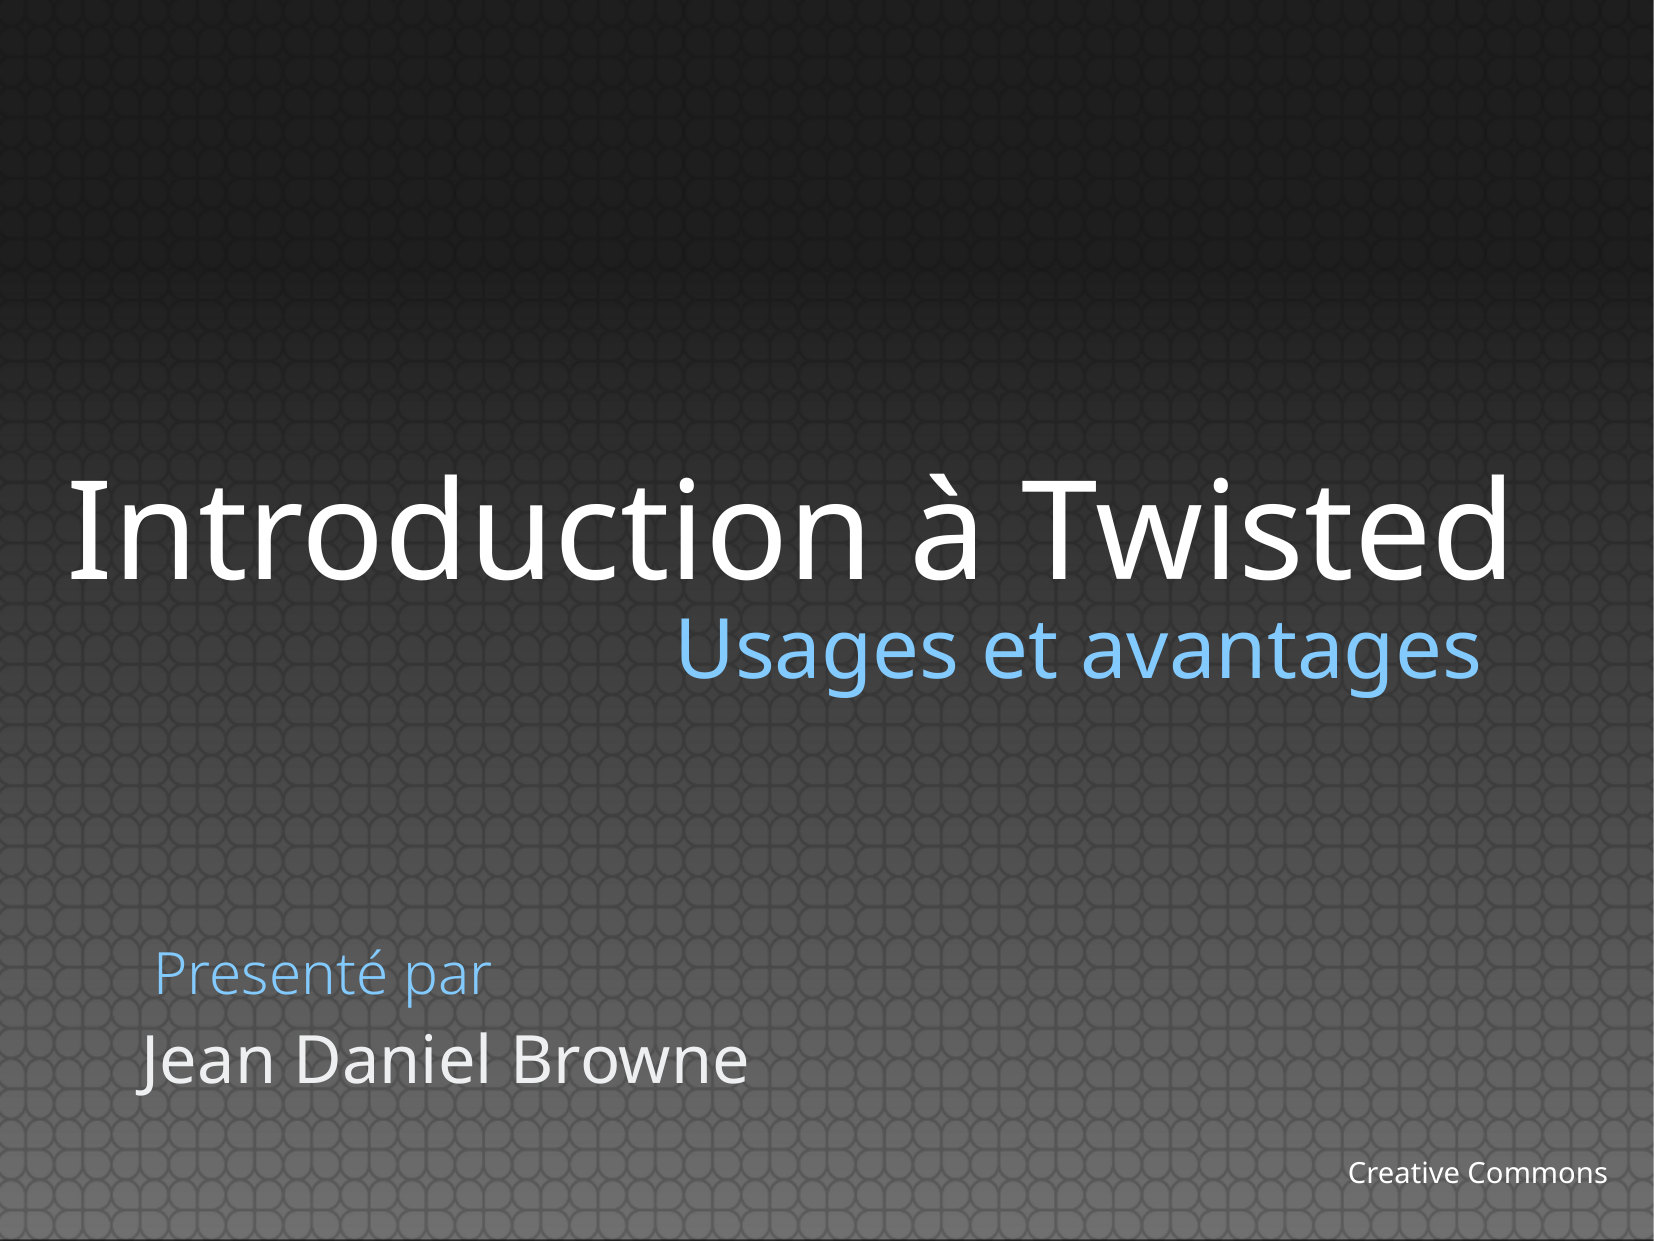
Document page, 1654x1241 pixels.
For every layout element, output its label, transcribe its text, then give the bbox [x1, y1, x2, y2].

text_box Jean Daniel Browne [127, 1004, 1007, 1159]
text_box Introduction à Twisted [73, 424, 1511, 594]
subtitle Usages et avantages [136, 599, 1483, 693]
text_box Presenté par [138, 924, 597, 1005]
picture [0, 0, 1654, 1241]
text_box Creative Commons [1324, 1144, 1624, 1229]
